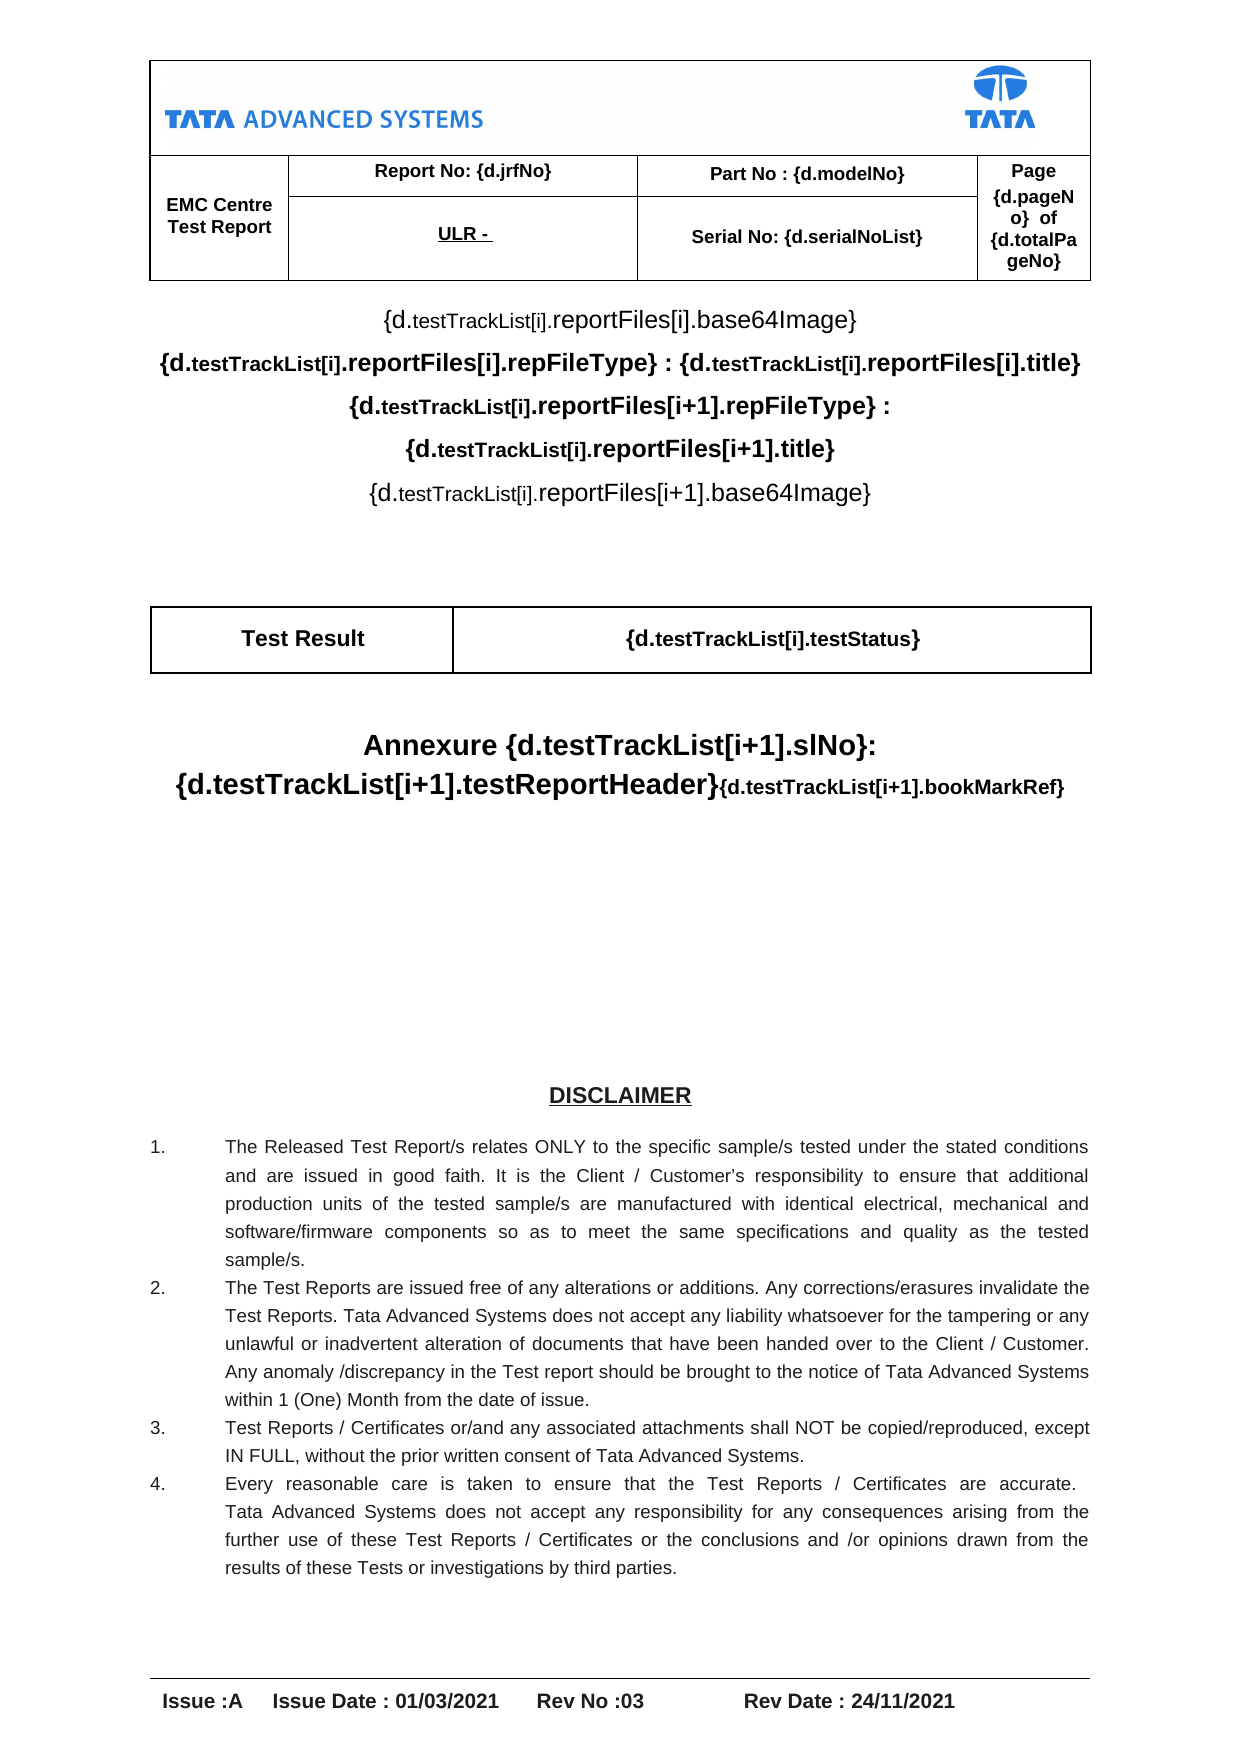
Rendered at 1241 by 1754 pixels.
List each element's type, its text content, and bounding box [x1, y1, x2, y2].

text {d.testTrackList[i].reportFiles[i+1].base64Image} [150, 478, 1090, 506]
text {d.testTrackList[i].reportFiles[i].repFileType} : {d.testTrackList[i].reportFiles[i].title} [150, 348, 1090, 377]
subtitle Annexure {d.testTrackList[i+1].slNo}: {d.testTrackList[i+1].testReportHeader}{d.testTrackList[i+1].bookMarkRef} [150, 728, 1090, 801]
picture [165, 65, 1035, 147]
text {d.testTrackList[i].reportFiles[i].base64Image} [150, 305, 1090, 334]
table_header {d.testTrackList[i].testStatus} [454, 608, 1090, 672]
list Every reasonable care is taken to ensure that the Test Reports / Certificates are accurate. Tata Advanced Systems does not accept any responsibility for any consequences arising from the further use of these Test Reports / Certificates or the conclusions and /or opinions drawn from the results of these Tests or investigations by third parties. [150, 1473, 1090, 1578]
list The Released Test Report/s relates ONLY to the specific sample/s tested under the stated conditions and are issued in good faith. It is the Client / Customer’s responsibility to ensure that additional production units of the tested sample/s are manufactured with identical electrical, mechanical and software/firmware components so as to meet the same specifications and quality as the tested sample/s. [150, 1136, 1090, 1270]
text {d.testTrackList[i].reportFiles[i+1].repFileType} : {d.testTrackList[i].reportFiles[i+1].title} [150, 391, 1090, 463]
text DISCLAIMER [150, 1082, 1090, 1109]
list The Test Reports are issued free of any alterations or additions. Any corrections/erasures invalidate the Test Reports. Tata Advanced Systems does not accept any liability whatsoever for the tampering or any unlawful or inadvertent alteration of documents that have been handed over to the Client / Customer. Any anomaly /discrepancy in the Test report should be brought to the notice of Tata Advanced Systems within 1 (One) Month from the date of issue. [150, 1276, 1090, 1410]
list Test Reports / Certificates or/and any associated attachments shall NOT be copied/reproduced, except IN FULL, without the prior written consent of Tata Advanced Systems. [150, 1417, 1090, 1466]
table_header Test Result [152, 608, 452, 672]
